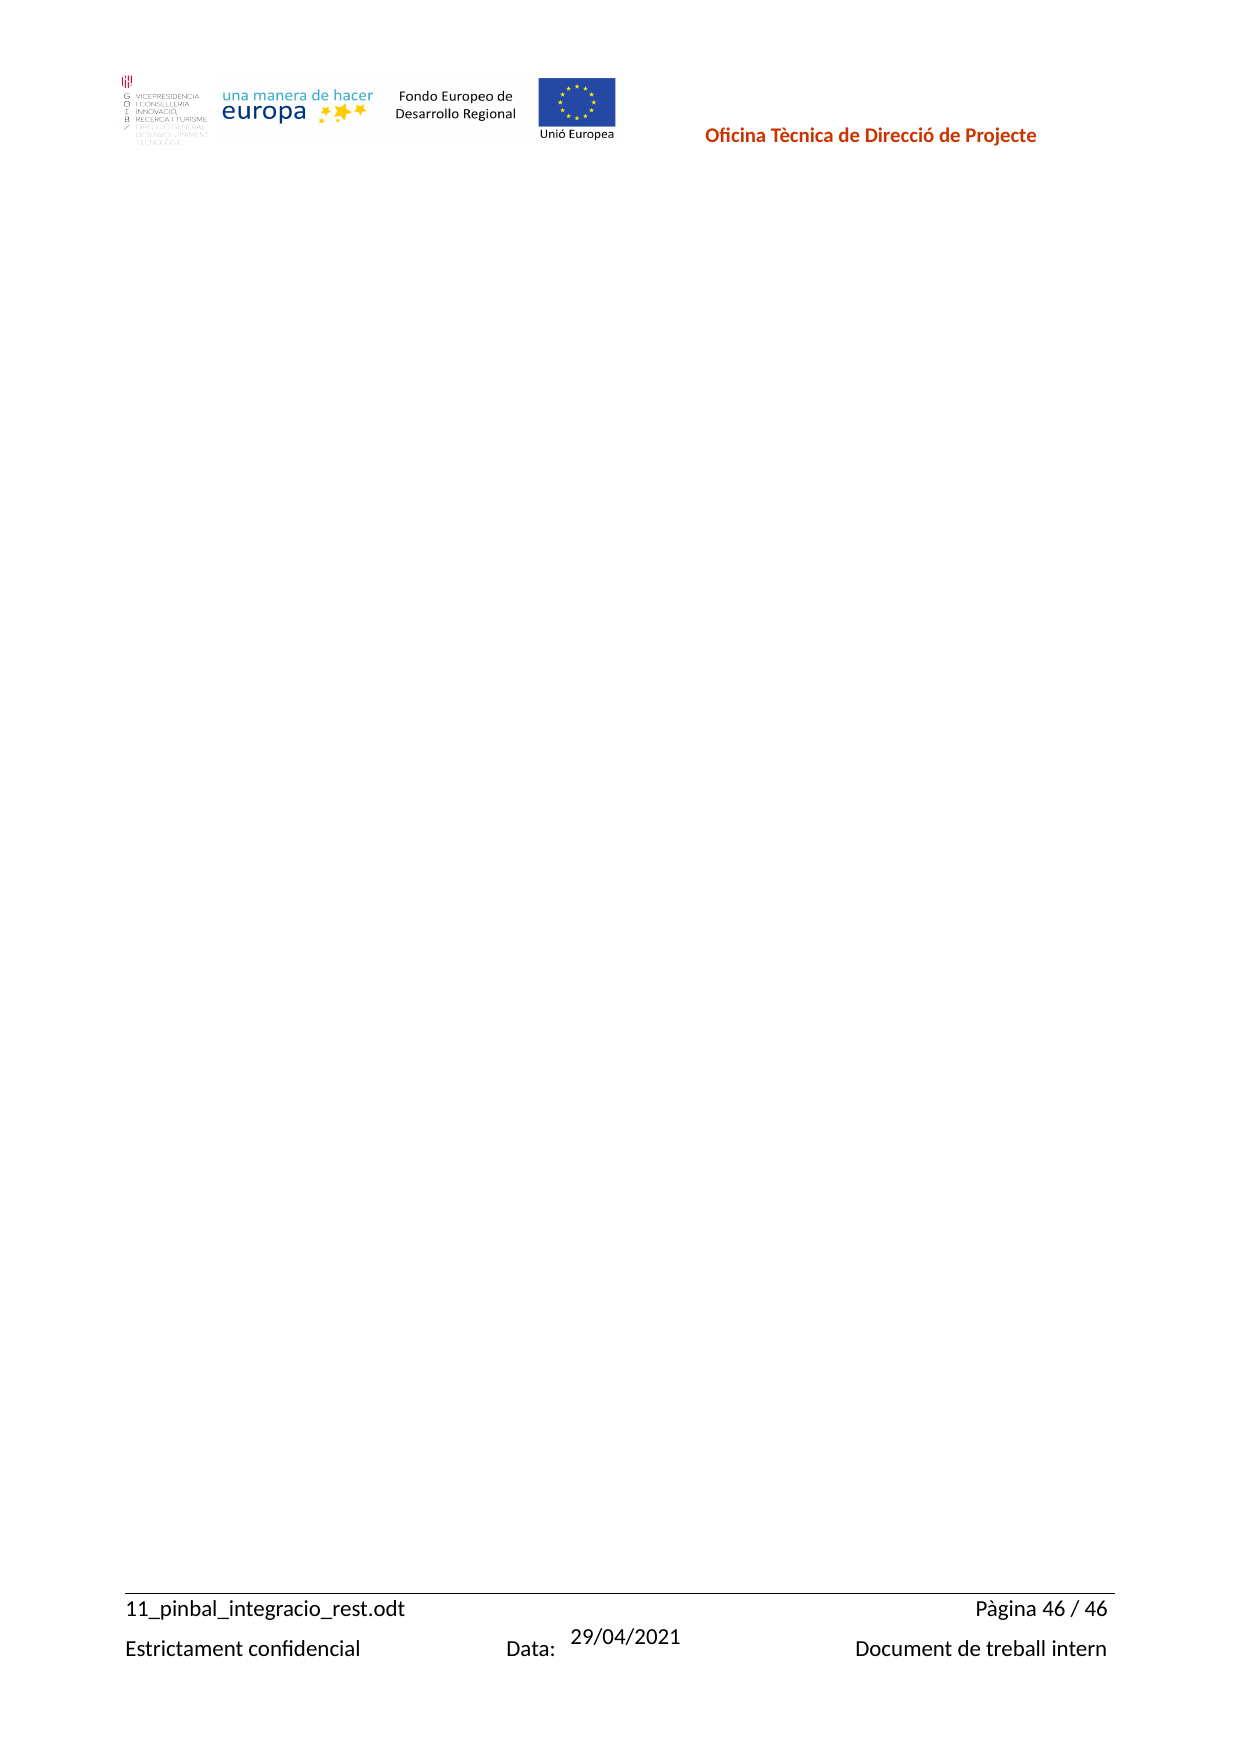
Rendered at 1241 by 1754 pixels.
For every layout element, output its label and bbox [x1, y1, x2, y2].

picture [219, 73, 621, 147]
picture [118, 73, 213, 147]
